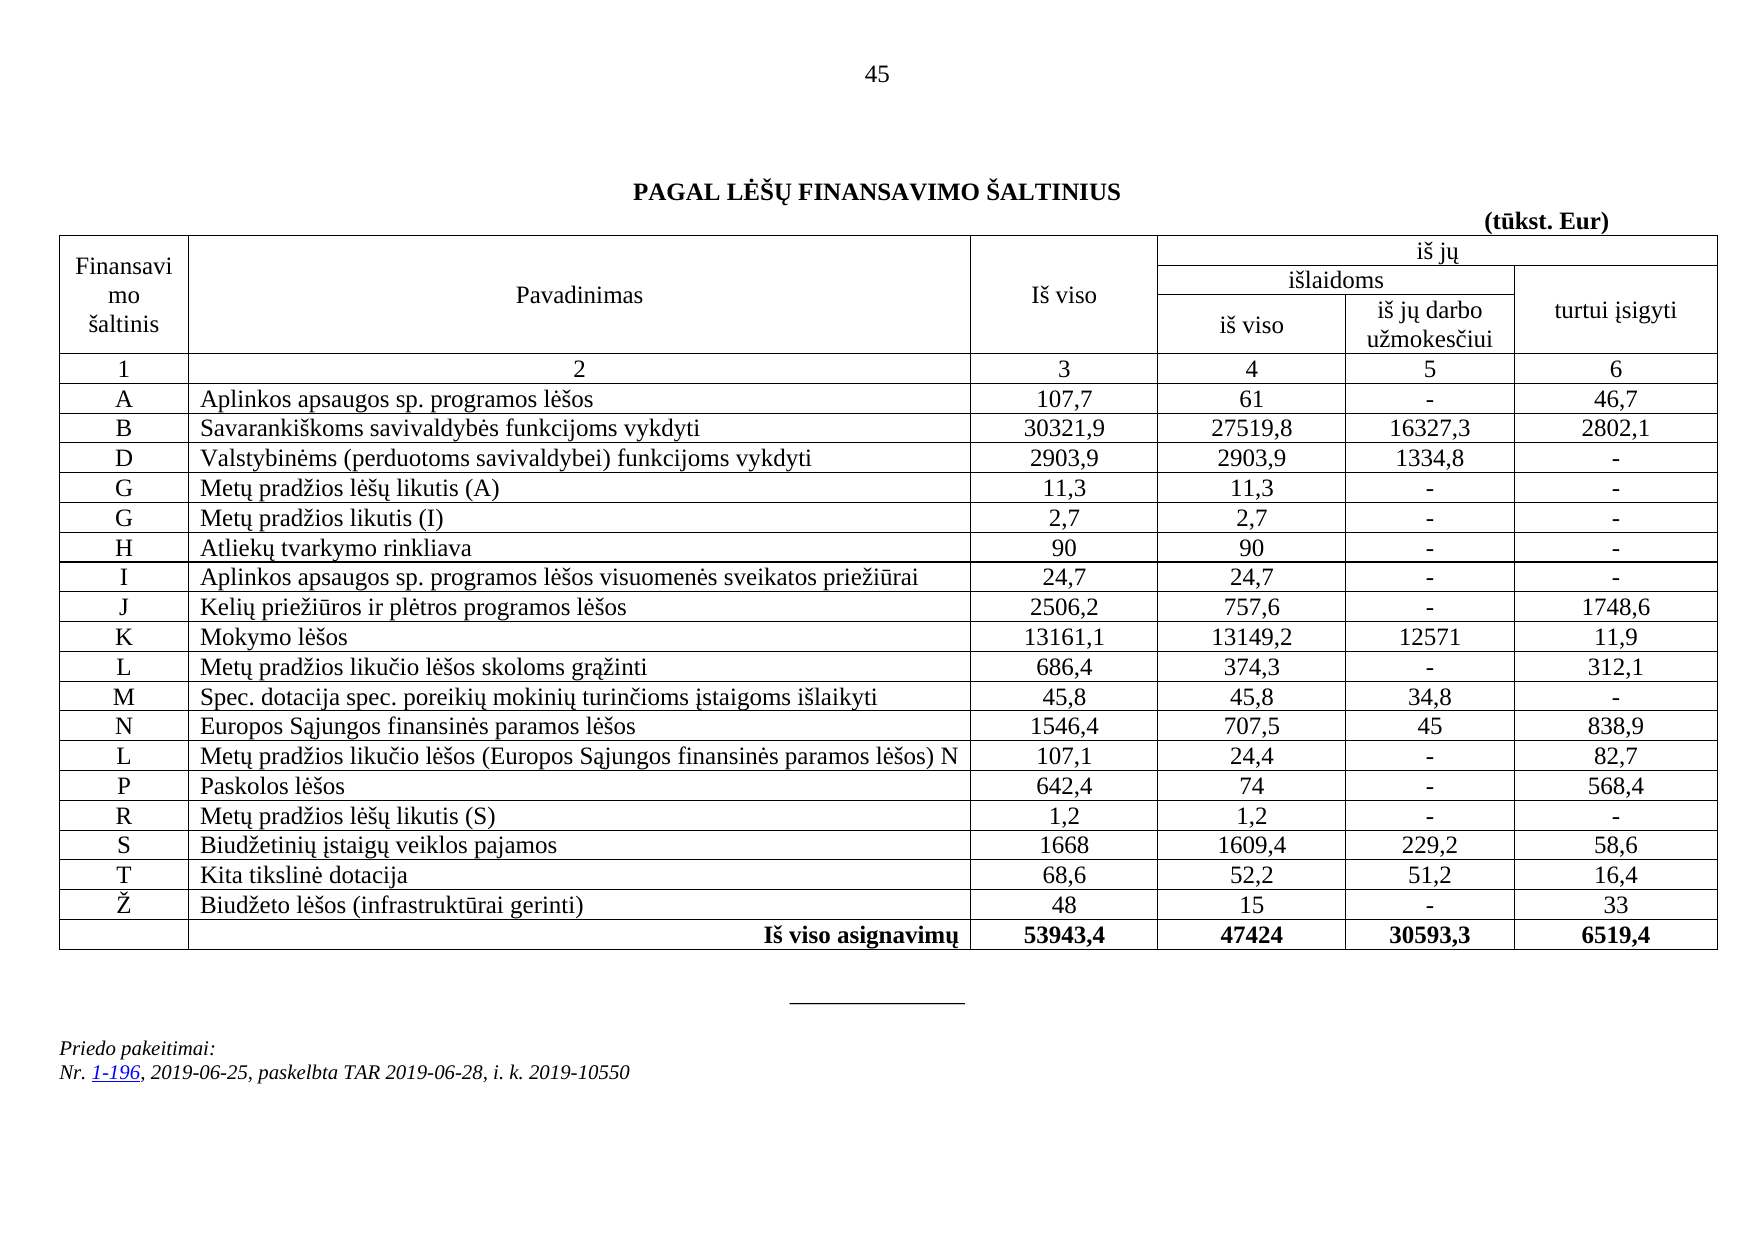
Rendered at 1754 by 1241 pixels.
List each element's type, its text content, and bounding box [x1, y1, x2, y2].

table_cell R [60, 801, 188, 829]
table_cell iš jų darbo užmokesčiui [1346, 295, 1514, 353]
table_cell - [1515, 682, 1717, 710]
table_cell 15 [1158, 890, 1345, 919]
table_cell 30321,9 [971, 414, 1157, 442]
table_cell - [1346, 473, 1514, 502]
table_cell L [60, 741, 188, 770]
table_cell 1,2 [1158, 801, 1345, 829]
table_cell 53943,4 [971, 920, 1157, 949]
table_cell G [60, 473, 188, 502]
table_cell 11,3 [1158, 473, 1345, 502]
table_cell Metų pradžios likutis (I) [189, 503, 970, 532]
table_cell Valstybinėms (perduotoms savivaldybei) funkcijoms vykdyti [189, 443, 970, 472]
table_cell 1334,8 [1346, 443, 1514, 472]
table_cell 16327,3 [1346, 414, 1514, 442]
table_cell Kita tikslinė dotacija [189, 860, 970, 889]
table_cell [60, 920, 188, 949]
table_cell išlaidoms [1158, 266, 1514, 294]
table_cell 48 [971, 890, 1157, 919]
table_cell 6 [1515, 354, 1717, 383]
table_cell - [1515, 503, 1717, 532]
table_cell 24,7 [1158, 563, 1345, 591]
table_cell 2506,2 [971, 592, 1157, 621]
table_header iš jų [1158, 236, 1717, 264]
table_cell M [60, 682, 188, 710]
table_cell 2,7 [1158, 503, 1345, 532]
table_cell 51,2 [1346, 860, 1514, 889]
table_cell iš viso [1158, 295, 1345, 353]
table_header Pavadinimas [189, 236, 970, 353]
table_cell Europos Sąjungos finansinės paramos lėšos [189, 711, 970, 740]
table_cell 27519,8 [1158, 414, 1345, 442]
table_header Iš viso [971, 236, 1157, 353]
table_cell 11,9 [1515, 622, 1717, 651]
table_cell 2,7 [971, 503, 1157, 532]
table_cell 61 [1158, 384, 1345, 412]
table_cell turtui įsigyti [1515, 266, 1717, 353]
table_cell 2802,1 [1515, 414, 1717, 442]
table_cell 11,3 [971, 473, 1157, 502]
table_cell - [1346, 890, 1514, 919]
table_header Finansavimo šaltinis [60, 236, 188, 353]
table_cell 45 [1346, 711, 1514, 740]
table_cell L [60, 652, 188, 681]
table_cell T [60, 860, 188, 889]
table_cell 312,1 [1515, 652, 1717, 681]
table_cell 47424 [1158, 920, 1345, 949]
table_cell 1546,4 [971, 711, 1157, 740]
table_cell Metų pradžios likučio lėšos skoloms grąžinti [189, 652, 970, 681]
table_cell 707,5 [1158, 711, 1345, 740]
table_cell 46,7 [1515, 384, 1717, 412]
table_cell 838,9 [1515, 711, 1717, 740]
table_cell - [1346, 652, 1514, 681]
table_cell H [60, 533, 188, 561]
table_cell Atliekų tvarkymo rinkliava [189, 533, 970, 561]
table_cell A [60, 384, 188, 412]
text Nr. 1-196, 2019-06-25, paskelbta TAR 2019-06-28, i. k. 2019-10550 [59, 1060, 1695, 1084]
table_cell Kelių priežiūros ir plėtros programos lėšos [189, 592, 970, 621]
table_cell 74 [1158, 771, 1345, 800]
table_cell - [1346, 533, 1514, 561]
table_cell 68,6 [971, 860, 1157, 889]
table_cell 90 [1158, 533, 1345, 561]
table_cell 1609,4 [1158, 831, 1345, 859]
table_cell 2903,9 [1158, 443, 1345, 472]
table_cell - [1515, 801, 1717, 829]
table_cell J [60, 592, 188, 621]
table_cell Aplinkos apsaugos sp. programos lėšos [189, 384, 970, 412]
table_cell Biudžetinių įstaigų veiklos pajamos [189, 831, 970, 859]
table_cell Ž [60, 890, 188, 919]
table_cell - [1515, 473, 1717, 502]
text PAGAL LĖŠŲ FINANSAVIMO ŠALTINIUS [59, 177, 1695, 206]
table_cell 2903,9 [971, 443, 1157, 472]
table_cell 2 [189, 354, 970, 383]
table_cell 24,7 [971, 563, 1157, 591]
table_cell Biudžeto lėšos (infrastruktūrai gerinti) [189, 890, 970, 919]
table_cell - [1346, 771, 1514, 800]
table_cell - [1515, 563, 1717, 591]
table_cell 4 [1158, 354, 1345, 383]
table_cell B [60, 414, 188, 442]
table_cell 1 [60, 354, 188, 383]
table_cell I [60, 563, 188, 591]
text Priedo pakeitimai: [59, 1036, 1695, 1060]
table_cell Iš viso asignavimų [189, 920, 970, 949]
table_cell 686,4 [971, 652, 1157, 681]
table_cell 5 [1346, 354, 1514, 383]
table_cell - [1515, 533, 1717, 561]
table_cell N [60, 711, 188, 740]
table_cell 45,8 [971, 682, 1157, 710]
table_cell Mokymo lėšos [189, 622, 970, 651]
table_cell 16,4 [1515, 860, 1717, 889]
table_cell 568,4 [1515, 771, 1717, 800]
table_cell 757,6 [1158, 592, 1345, 621]
table_cell - [1515, 443, 1717, 472]
table_cell 3 [971, 354, 1157, 383]
table_cell 82,7 [1515, 741, 1717, 770]
table_cell 642,4 [971, 771, 1157, 800]
table_cell 12571 [1346, 622, 1514, 651]
table_cell 58,6 [1515, 831, 1717, 859]
table_cell 52,2 [1158, 860, 1345, 889]
table_cell - [1346, 384, 1514, 412]
table_cell P [60, 771, 188, 800]
table_cell Paskolos lėšos [189, 771, 970, 800]
table_cell K [60, 622, 188, 651]
table_cell 33 [1515, 890, 1717, 919]
table_cell Metų pradžios lėšų likutis (A) [189, 473, 970, 502]
table_cell 13149,2 [1158, 622, 1345, 651]
table_cell - [1346, 563, 1514, 591]
table_cell 1668 [971, 831, 1157, 859]
table_cell 30593,3 [1346, 920, 1514, 949]
table_cell - [1346, 801, 1514, 829]
table_cell - [1346, 503, 1514, 532]
table_cell 1748,6 [1515, 592, 1717, 621]
table_cell - [1346, 592, 1514, 621]
table_cell 1,2 [971, 801, 1157, 829]
table_cell 13161,1 [971, 622, 1157, 651]
table_cell 45,8 [1158, 682, 1345, 710]
table_cell Metų pradžios lėšų likutis (S) [189, 801, 970, 829]
table_cell S [60, 831, 188, 859]
table_cell Spec. dotacija spec. poreikių mokinių turinčioms įstaigoms išlaikyti [189, 682, 970, 710]
table_cell 107,1 [971, 741, 1157, 770]
text (tūkst. Eur) [59, 206, 1695, 235]
table_cell 6519,4 [1515, 920, 1717, 949]
table_cell D [60, 443, 188, 472]
text ______________ [59, 978, 1695, 1007]
table_cell - [1346, 741, 1514, 770]
table_cell 374,3 [1158, 652, 1345, 681]
table_cell 90 [971, 533, 1157, 561]
table_cell Metų pradžios likučio lėšos (Europos Sąjungos finansinės paramos lėšos) N [189, 741, 970, 770]
table_cell Savarankiškoms savivaldybės funkcijoms vykdyti [189, 414, 970, 442]
table_cell G [60, 503, 188, 532]
table_cell 229,2 [1346, 831, 1514, 859]
table_cell Aplinkos apsaugos sp. programos lėšos visuomenės sveikatos priežiūrai [189, 563, 970, 591]
table_cell 34,8 [1346, 682, 1514, 710]
table_cell 24,4 [1158, 741, 1345, 770]
table_cell 107,7 [971, 384, 1157, 412]
